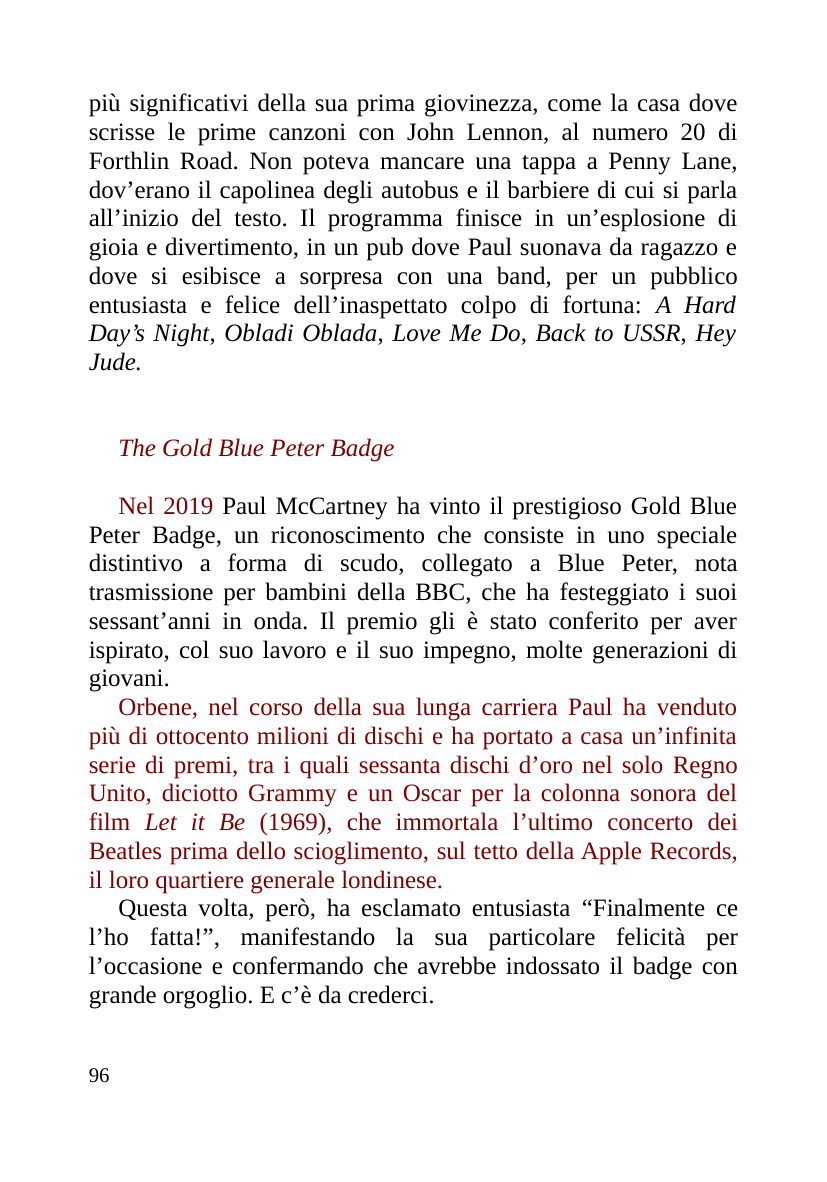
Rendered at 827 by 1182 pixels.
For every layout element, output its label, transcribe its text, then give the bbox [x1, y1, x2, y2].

text Orbene, nel corso della sua lunga carriera Paul ha venduto più di ottocento milioni di dischi e ha portato a casa un’infinita serie di premi, tra i quali sessanta dischi d’oro nel solo Regno Unito, diciotto Grammy e un Oscar per la colonna sonora del film Let it Be (1969), che immortala l’ultimo concerto dei Beatles prima dello scioglimento, sul tetto della Apple Records, il loro quartiere generale londinese. [88, 692, 738, 893]
text Nel 2019 Paul McCartney ha vinto il prestigioso Gold Blue Peter Badge, un riconoscimento che consiste in uno speciale distintivo a forma di scudo, collegato a Blue Peter, nota trasmissione per bambini della BBC, che ha festeggiato i suoi sessant’anni in onda. Il premio gli è stato conferito per aver ispirato, col suo lavoro e il suo impegno, molte generazioni di giovani. [88, 491, 738, 692]
text Questa volta, però, ha esclamato entusiasta “Finalmente ce l’ho fatta!”, manifestando la sua particolare felicità per l’occasione e confermando che avrebbe indossato il badge con grande orgoglio. E c’è da crederci. [88, 893, 738, 1008]
text più significativi della sua prima giovinezza, come la casa dove scrisse le prime canzoni con John Lennon, al numero 20 di Forthlin Road. Non poteva mancare una tappa a Penny Lane, dov’erano il capolinea degli autobus e il barbiere di cui si parla all’inizio del testo. Il programma finisce in un’esplosione di gioia e divertimento, in un pub dove Paul suonava da ragazzo e dove si esibisce a sorpresa con una band, per un pubblico entusiasta e felice dell’inaspettato colpo di fortuna: A Hard Day’s Night, Obladi Oblada, Love Me Do, Back to USSR, Hey Jude. [88, 88, 738, 376]
text The Gold Blue Peter Badge [88, 433, 738, 462]
